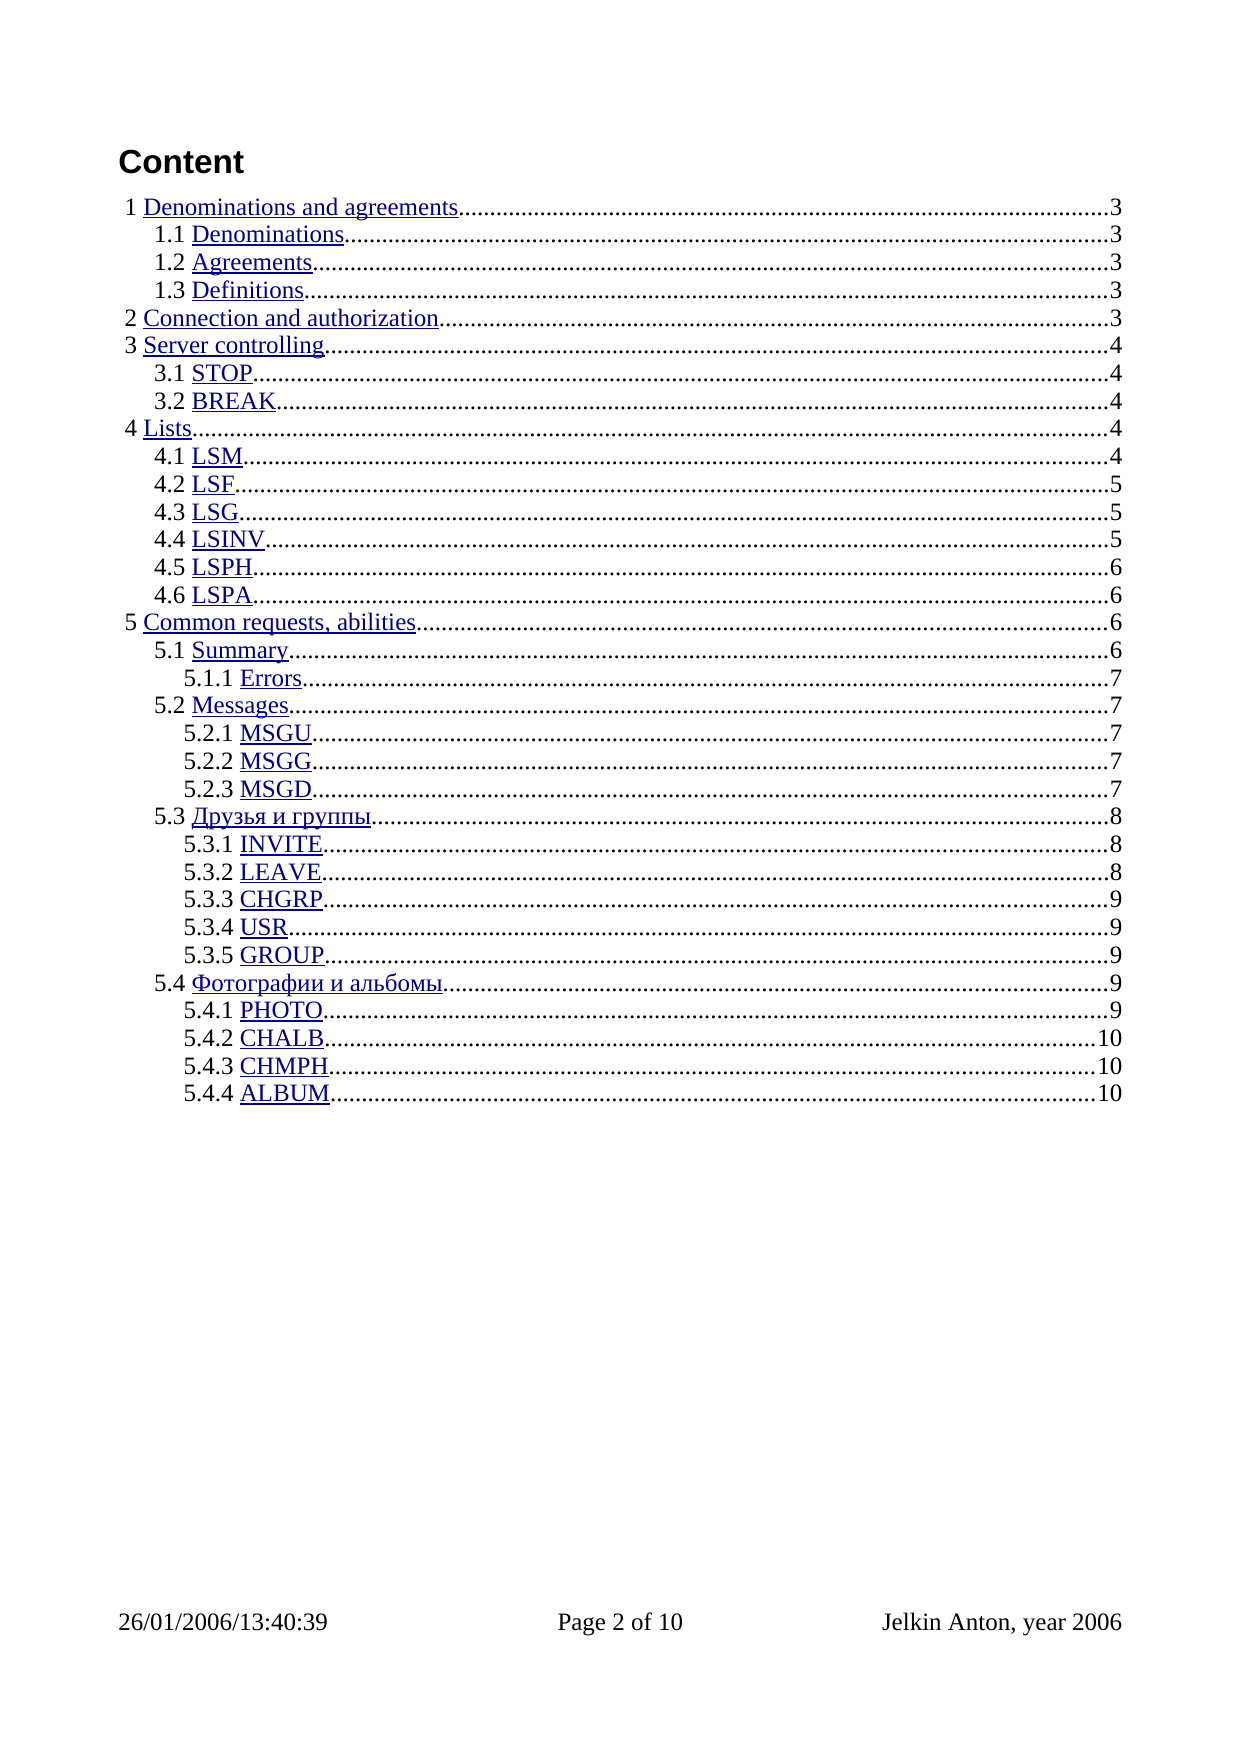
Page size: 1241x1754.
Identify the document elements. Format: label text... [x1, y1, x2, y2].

text 3.2 BREAK 4 [148, 387, 1122, 414]
subtitle Content [118, 143, 1122, 180]
text 4.1 LSM 4 [148, 442, 1122, 470]
text 5.4.3 CHMPH 10 [177, 1052, 1122, 1079]
text 4.3 LSG 5 [148, 498, 1122, 525]
text 5.4 Фотографии и альбомы 9 [148, 969, 1122, 996]
text 1.2 Agreements 3 [148, 248, 1122, 276]
text 4.4 LSINV 5 [148, 525, 1122, 553]
text 1.1 Denominations 3 [148, 221, 1122, 248]
text 5.1 Summary 6 [148, 636, 1122, 664]
text 1.3 Definitions 3 [148, 276, 1122, 304]
text 5.3.1 INVITE 8 [177, 830, 1122, 858]
text 5.2 Messages 7 [148, 692, 1122, 719]
text 5.2.3 MSGD 7 [177, 775, 1122, 802]
text 3.1 STOP 4 [148, 359, 1122, 387]
text 4.2 LSF 5 [148, 470, 1122, 498]
text 5.2.1 MSGU 7 [177, 719, 1122, 747]
text 5 Common requests, abilities 6 [118, 608, 1122, 636]
text 4 Lists 4 [118, 414, 1122, 442]
text 1 Denominations and agreements 3 [118, 193, 1122, 221]
text 5.2.2 MSGG 7 [177, 747, 1122, 775]
text 5.1.1 Errors 7 [177, 664, 1122, 692]
text 2 Connection and authorization 3 [118, 304, 1122, 331]
text 5.4.2 CHALB 10 [177, 1024, 1122, 1052]
text 4.6 LSPA 6 [148, 581, 1122, 608]
text 5.3.4 USR 9 [177, 913, 1122, 941]
text 3 Server controlling 4 [118, 331, 1122, 359]
text 5.3.2 LEAVE 8 [177, 858, 1122, 886]
text 4.5 LSPH 6 [148, 553, 1122, 581]
text 5.3.3 CHGRP 9 [177, 886, 1122, 913]
text 5.3.5 GROUP 9 [177, 941, 1122, 969]
text 5.4.1 PHOTO 9 [177, 996, 1122, 1024]
text 5.3 Друзья и группы 8 [148, 802, 1122, 830]
text 5.4.4 ALBUM 10 [177, 1079, 1122, 1107]
